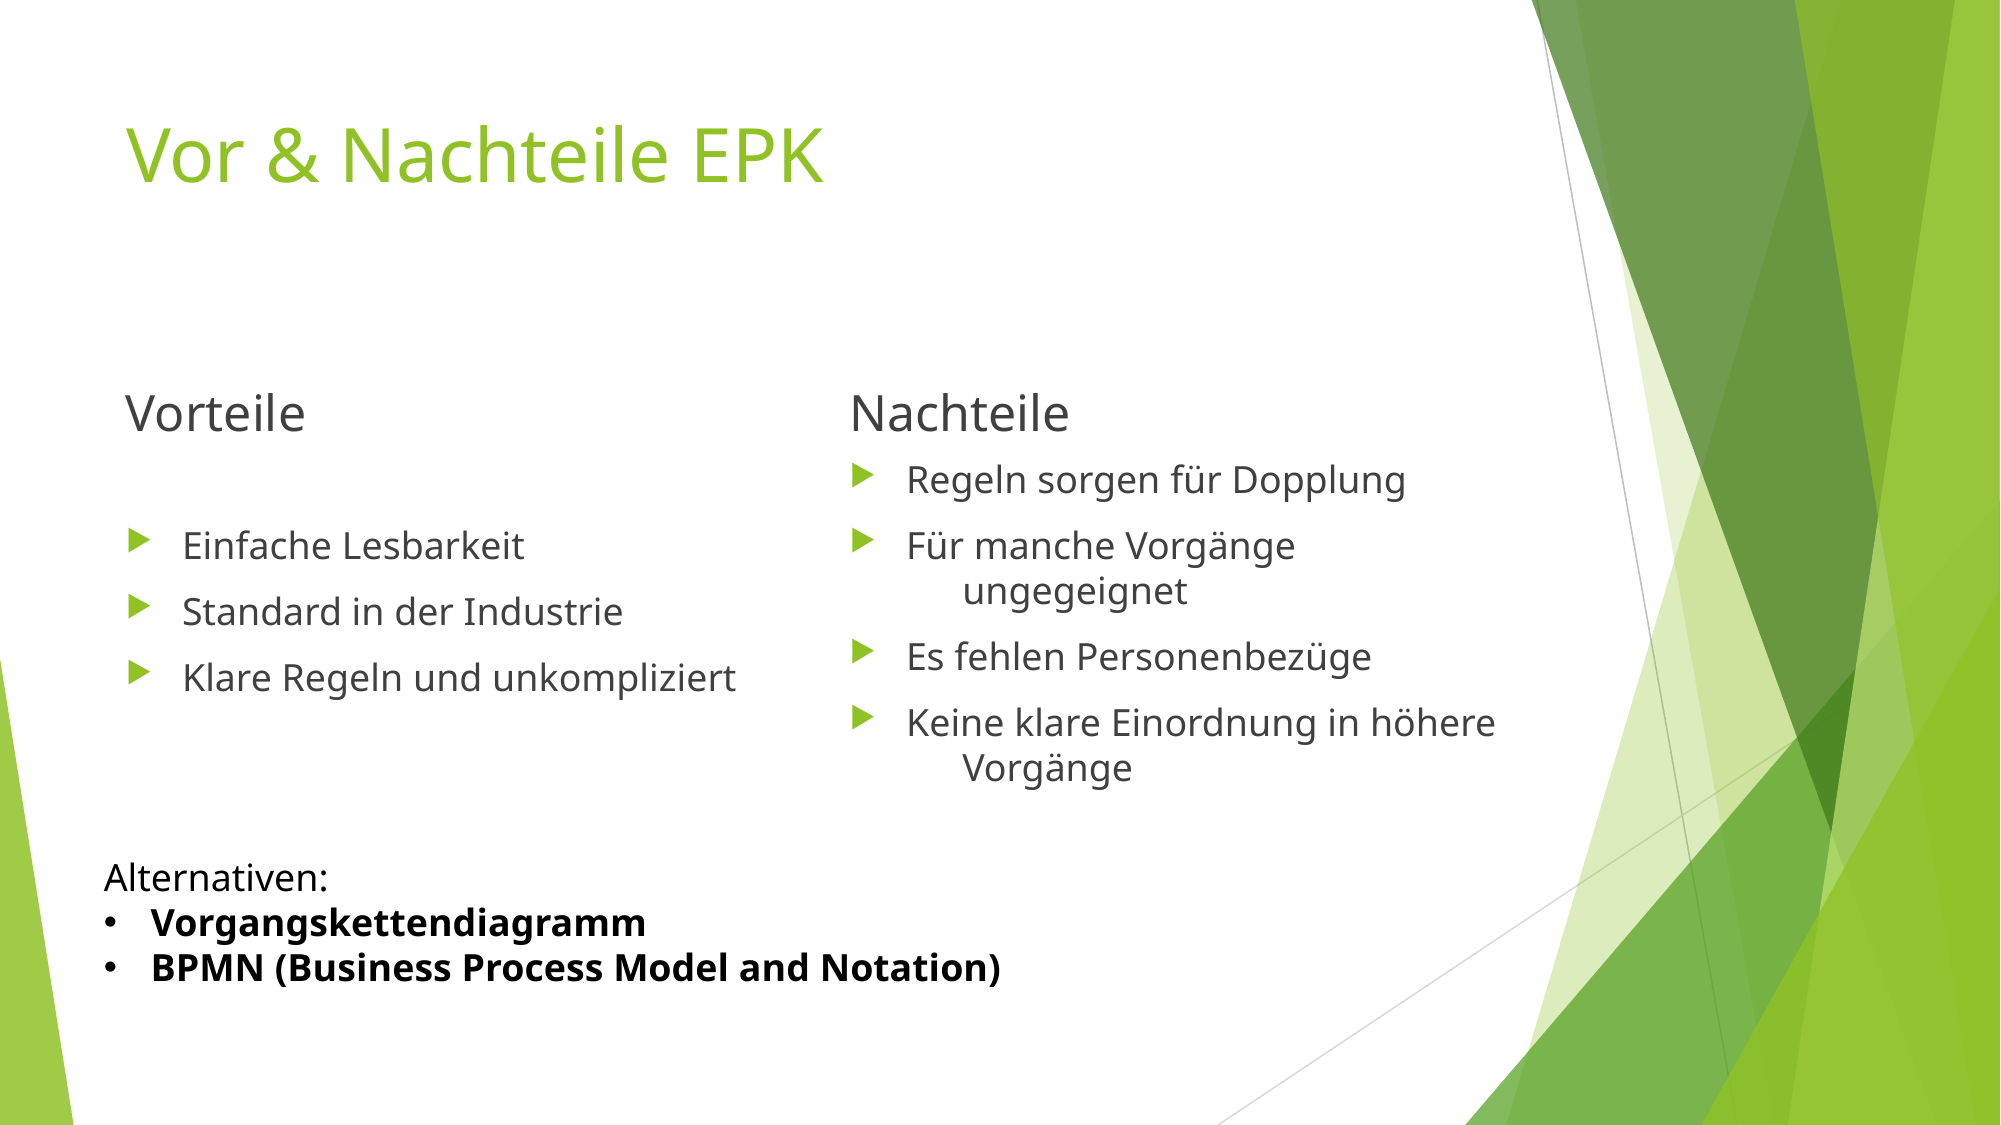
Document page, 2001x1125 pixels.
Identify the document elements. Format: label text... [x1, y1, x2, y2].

list Regeln sorgen für Dopplung Für manche Vorgänge ungegeignet Es fehlen Personenbezüge Keine klare Einordnung in höhere Vorgänge [834, 448, 1522, 992]
title Vor & Nachteile EPK [111, 99, 1522, 317]
text_box Alternativen: Vorgangskettendiagramm BPMN (Business Process Model and Notation) [88, 846, 1483, 1044]
list Vorteile [110, 354, 798, 448]
list Einfache Lesbarkeit Standard in der Industrie Klare Regeln und unkompliziert [110, 448, 798, 846]
list Nachteile [834, 354, 1522, 448]
